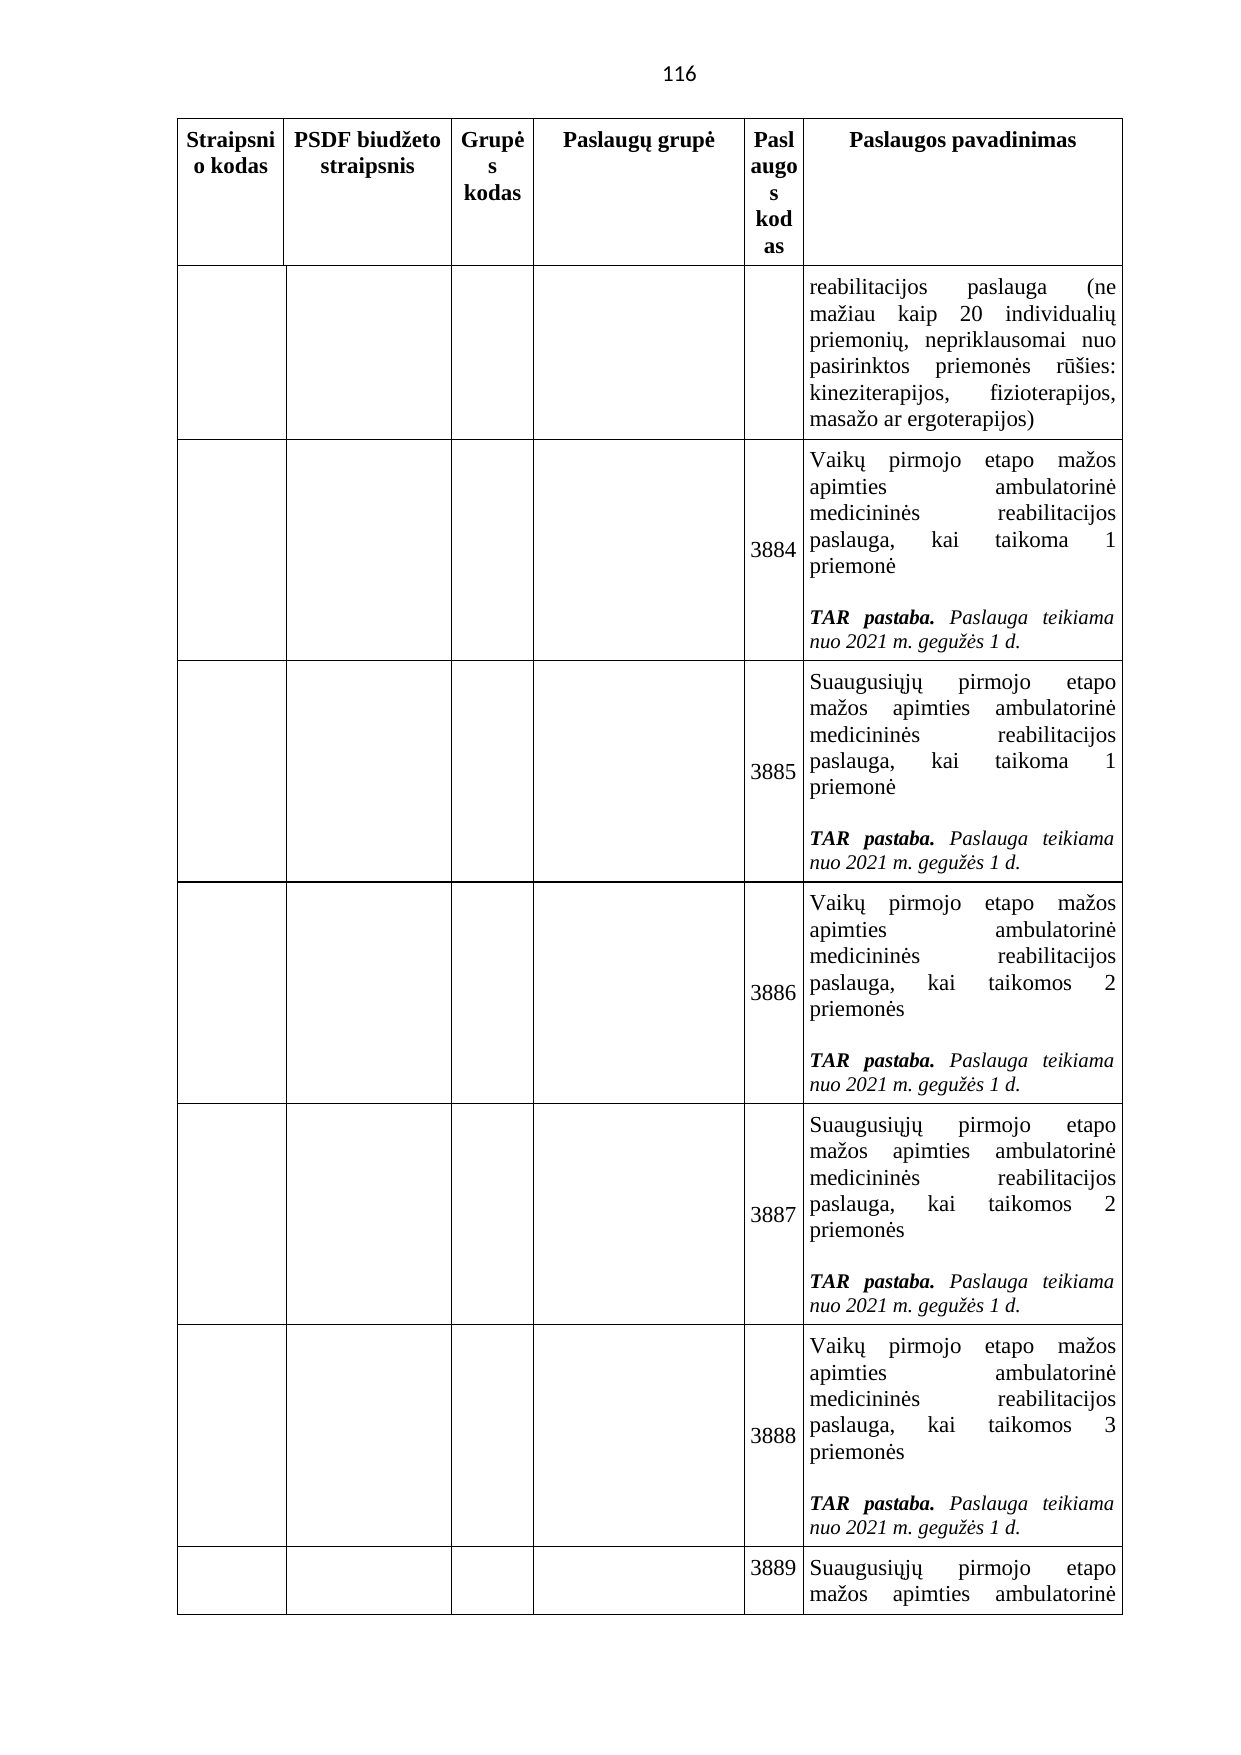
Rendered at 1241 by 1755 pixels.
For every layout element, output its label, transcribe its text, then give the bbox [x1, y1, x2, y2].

table_cell [178, 266, 286, 438]
table_cell 3888 [745, 1325, 803, 1546]
table_cell 3885 [745, 661, 803, 881]
table_cell [178, 1325, 286, 1546]
table_cell [287, 1104, 451, 1324]
table_header Grupės kodas [452, 119, 533, 265]
table_cell 3887 [745, 1104, 803, 1324]
table_header Paslaugos pavadinimas [804, 119, 1122, 265]
table_header Paslaugų grupė [534, 119, 744, 265]
table_cell Vaikų pirmojo etapo mažos apimties ambulatorinė medicininės reabilitacijos paslauga, kai taikomos 3 priemonės TAR pastaba. Paslauga teikiama nuo 2021 m. gegužės 1 d. [804, 1325, 1122, 1546]
table_cell Vaikų pirmojo etapo mažos apimties ambulatorinė medicininės reabilitacijos paslauga, kai taikoma 1 priemonė TAR pastaba. Paslauga teikiama nuo 2021 m. gegužės 1 d. [804, 440, 1122, 660]
table_cell reabilitacijos paslauga (ne mažiau kaip 20 individualių priemonių, nepriklausomai nuo pasirinktos priemonės rūšies: kineziterapijos, fizioterapijos, masažo ar ergoterapijos) [804, 266, 1122, 438]
table_cell [178, 883, 286, 1103]
table_cell Suaugusiųjų pirmojo etapo mažos apimties ambulatorinė [804, 1547, 1122, 1614]
table_cell [452, 1547, 533, 1614]
table_cell [452, 1104, 533, 1324]
table_cell [178, 1547, 286, 1614]
table_cell 3886 [745, 883, 803, 1103]
table_cell [287, 1547, 451, 1614]
table_cell [178, 440, 286, 660]
table_cell Suaugusiųjų pirmojo etapo mažos apimties ambulatorinė medicininės reabilitacijos paslauga, kai taikoma 1 priemonė TAR pastaba. Paslauga teikiama nuo 2021 m. gegužės 1 d. [804, 661, 1122, 881]
table_cell [287, 266, 451, 438]
table_cell [452, 661, 533, 881]
table_cell [178, 1104, 286, 1324]
table_cell [534, 1104, 744, 1324]
table_cell Vaikų pirmojo etapo mažos apimties ambulatorinė medicininės reabilitacijos paslauga, kai taikomos 2 priemonės TAR pastaba. Paslauga teikiama nuo 2021 m. gegužės 1 d. [804, 883, 1122, 1103]
table_cell [178, 661, 286, 881]
table_cell 3889 [745, 1547, 803, 1614]
table_cell [534, 266, 744, 438]
table_cell [287, 661, 451, 881]
table_cell [534, 883, 744, 1103]
table_cell [452, 883, 533, 1103]
table_header PSDF biudžeto straipsnis [284, 119, 451, 265]
table_cell [534, 661, 744, 881]
table_cell [745, 266, 803, 438]
table_cell [452, 266, 533, 438]
table_header Straipsnio kodas [178, 119, 283, 265]
table_header Paslaugos kodas [745, 119, 803, 265]
table_cell [534, 1547, 744, 1614]
table_cell 3884 [745, 440, 803, 660]
table_cell [452, 1325, 533, 1546]
table_cell [287, 883, 451, 1103]
table_cell [534, 1325, 744, 1546]
table_cell [452, 440, 533, 660]
table_cell [287, 1325, 451, 1546]
table_cell [534, 440, 744, 660]
table_cell Suaugusiųjų pirmojo etapo mažos apimties ambulatorinė medicininės reabilitacijos paslauga, kai taikomos 2 priemonės TAR pastaba. Paslauga teikiama nuo 2021 m. gegužės 1 d. [804, 1104, 1122, 1324]
table_cell [287, 440, 451, 660]
